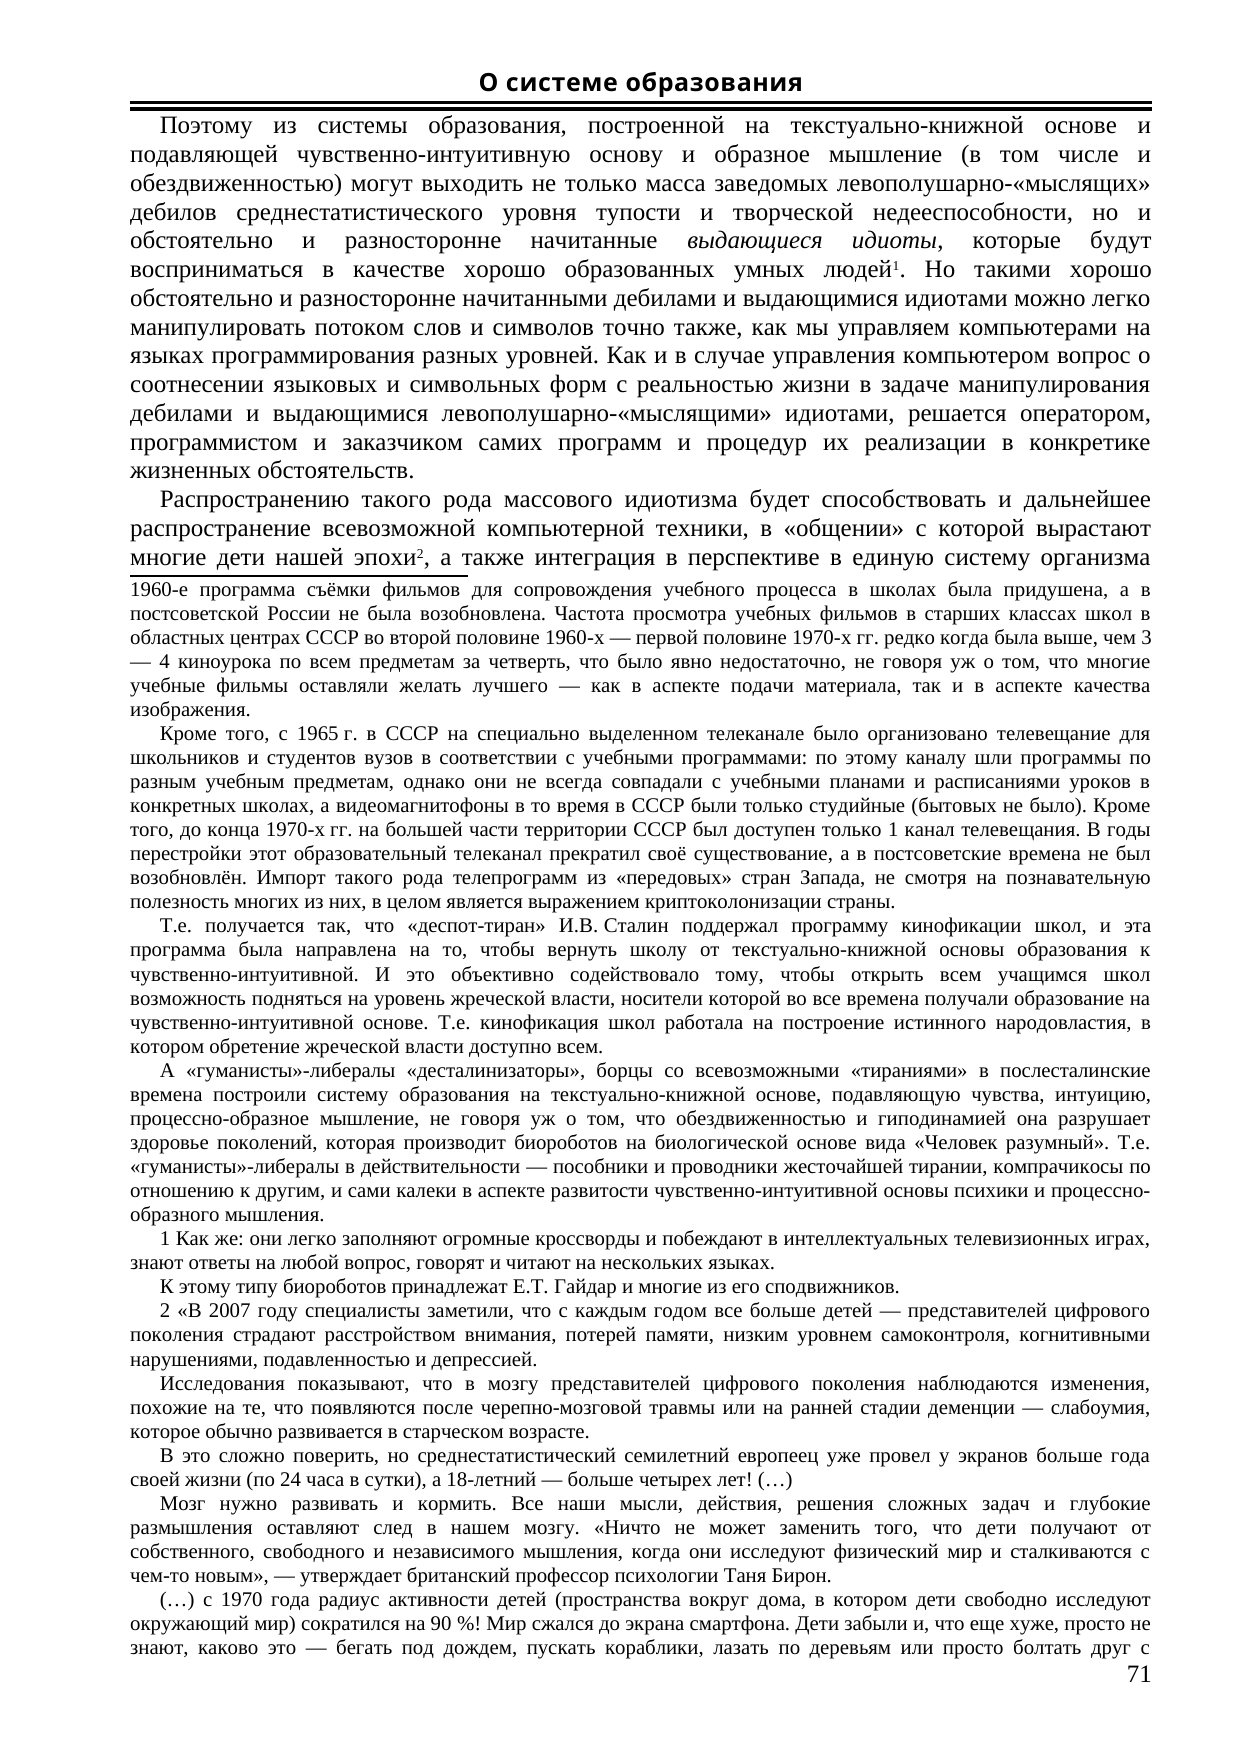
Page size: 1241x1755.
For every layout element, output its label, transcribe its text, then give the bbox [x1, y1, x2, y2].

text 1960‑е программа съёмки фильмов для сопровождения учебного процесса в школах была придушена, а в постсоветской России не была возобновлена. Частота просмотра учебных фильмов в старших классах школ в областных центрах СССР во второй половине 1960‑х — первой половине 1970‑х гг. редко когда была выше, чем 3 — 4 киноурока по всем предметам за четверть, что было явно недостаточно, не говоря уж о том, что многие учебные фильмы оставляли желать лучшего — как в аспекте подачи материала, так и в аспекте качества изображения. [130, 576, 1152, 721]
text Кроме того, с 1965 г. в СССР на специально выделенном телеканале было организовано телевещание для школьников и студентов вузов в соответствии с учебными программами: по этому каналу шли программы по разным учебным предметам, однако они не всегда совпадали с учебными планами и расписаниями уроков в конкретных школах, а видеомагнитофоны в то время в СССР были только студийные (бытовых не было). Кроме того, до конца 1970‑х гг. на большей части территории СССР был доступен только 1 канал телевещания. В годы перестройки этот образовательный телеканал прекратил своё существование, а в постсоветские времена не был возобновлён. Импорт такого рода телепрограмм из «передовых» стран Запада, не смотря на познавательную полезность многих из них, в целом является выражением криптоколонизации страны. [130, 721, 1152, 913]
text Исследования показывают, что в мозгу представителей цифрового поколения наблюдаются изменения, похожие на те, что появляются после черепно-мозговой травмы или на ранней стадии деменции — слабоумия, которое обычно развивается в старческом возрасте. [130, 1371, 1152, 1443]
text «В 2007 году специалисты заметили, что с каждым годом все больше детей — представителей цифрового поколения страдают расстройством внимания, потерей памяти, низким уровнем самоконтроля, когнитивными нарушениями, подавленностью и депрессией. [130, 1298, 1152, 1371]
text К этому типу биороботов принадлежат Е.Т. Гайдар и многие из его сподвижников. [130, 1274, 1152, 1298]
text Т.е. получается так, что «деспот-тиран» И.В. Сталин поддержал программу кинофикации школ, и эта программа была направлена на то, чтобы вернуть школу от текстуально-книжной основы образования к чувственно-интуитивной. И это объективно содействовало тому, чтобы открыть всем учащимся школ возможность подняться на уровень жреческой власти, носители которой во все времена получали образование на чувственно-интуитивной основе. Т.е. кинофикация школ работала на построение истинного народовластия, в котором обретение жреческой власти доступно всем. [130, 913, 1152, 1058]
text Распространению такого рода массового идиотизма будет способствовать и дальнейшее распространение всевозможной компьютерной техники, в «общении» с которой вырастают многие дети нашей эпохи, а также интеграция в перспективе в единую систему организма [130, 484, 1152, 571]
text А «гуманисты»-либералы «десталинизаторы», борцы со всевозможными «тираниями» в послесталинские времена построили систему образования на текстуально-книжной основе, подавляющую чувства, интуицию, процессно-образное мышление, не говоря уж о том, что обездвиженностью и гиподинамией она разрушает здоровье поколений, которая производит биороботов на биологической основе вида «Человек разумный». Т.е. «гуманисты»-либералы в действительности — пособники и проводники жесточайшей тирании, компрачикосы по отношению к другим, и сами калеки в аспекте развитости чувственно-интуитивной основы психики и процессно-образного мышления. [130, 1058, 1152, 1226]
text (…) с 1970 года радиус активности детей (пространства вокруг дома, в котором дети свободно исследуют окружающий мир) сократился на 90 %! Мир сжался до экрана смартфона. Дети забыли и, что еще хуже, просто не знают, каково это — бегать под дождем, пускать кораблики, лазать по деревьям или просто болтать друг с [130, 1587, 1152, 1659]
text Мозг нужно развивать и кормить. Все наши мысли, действия, решения сложных задач и глубокие размышления оставляют след в нашем мозгу. «Ничто не может заменить того, что дети получают от собственного, свободного и независимого мышления, когда они исследуют физический мир и сталкиваются с чем-то новым», — утверждает британский профессор психологии Таня Бирон. [130, 1491, 1152, 1587]
text Поэтому из системы образования, построенной на текстуально-книжной основе и подавляющей чувственно-интуитивную основу и образное мышление (в том числе и обездвиженностью) могут выходить не только масса заведомых левополушарно-«мыслящих» дебилов среднестатистического уровня тупости и творческой недееспособности, но и обстоятельно и разносторонне начитанные выдающиеся идиоты, которые будут восприниматься в качестве хорошо образованных умных людей. Но такими хорошо обстоятельно и разносторонне начитанными дебилами и выдающимися идиотами можно легко манипулировать потоком слов и символов точно также, как мы управляем компьютерами на языках программирования разных уровней. Как и в случае управления компьютером вопрос о соотнесении языковых и символьных форм с реальностью жизни в задаче манипулирования дебилами и выдающимися левополушарно-«мыслящими» идиотами, решается оператором, программистом и заказчиком самих программ и процедур их реализации в конкретике жизненных обстоятельств. [130, 111, 1152, 484]
text Как же: они легко заполняют огромные кроссворды и побеждают в интеллектуальных телевизионных играх, знают ответы на любой вопрос, говорят и читают на нескольких языках. [130, 1226, 1152, 1274]
text В это сложно поверить, но среднестатистический семилетний европеец уже провел у экранов больше года своей жизни (по 24 часа в сутки), а 18-летний — больше четырех лет! (…) [130, 1443, 1152, 1491]
